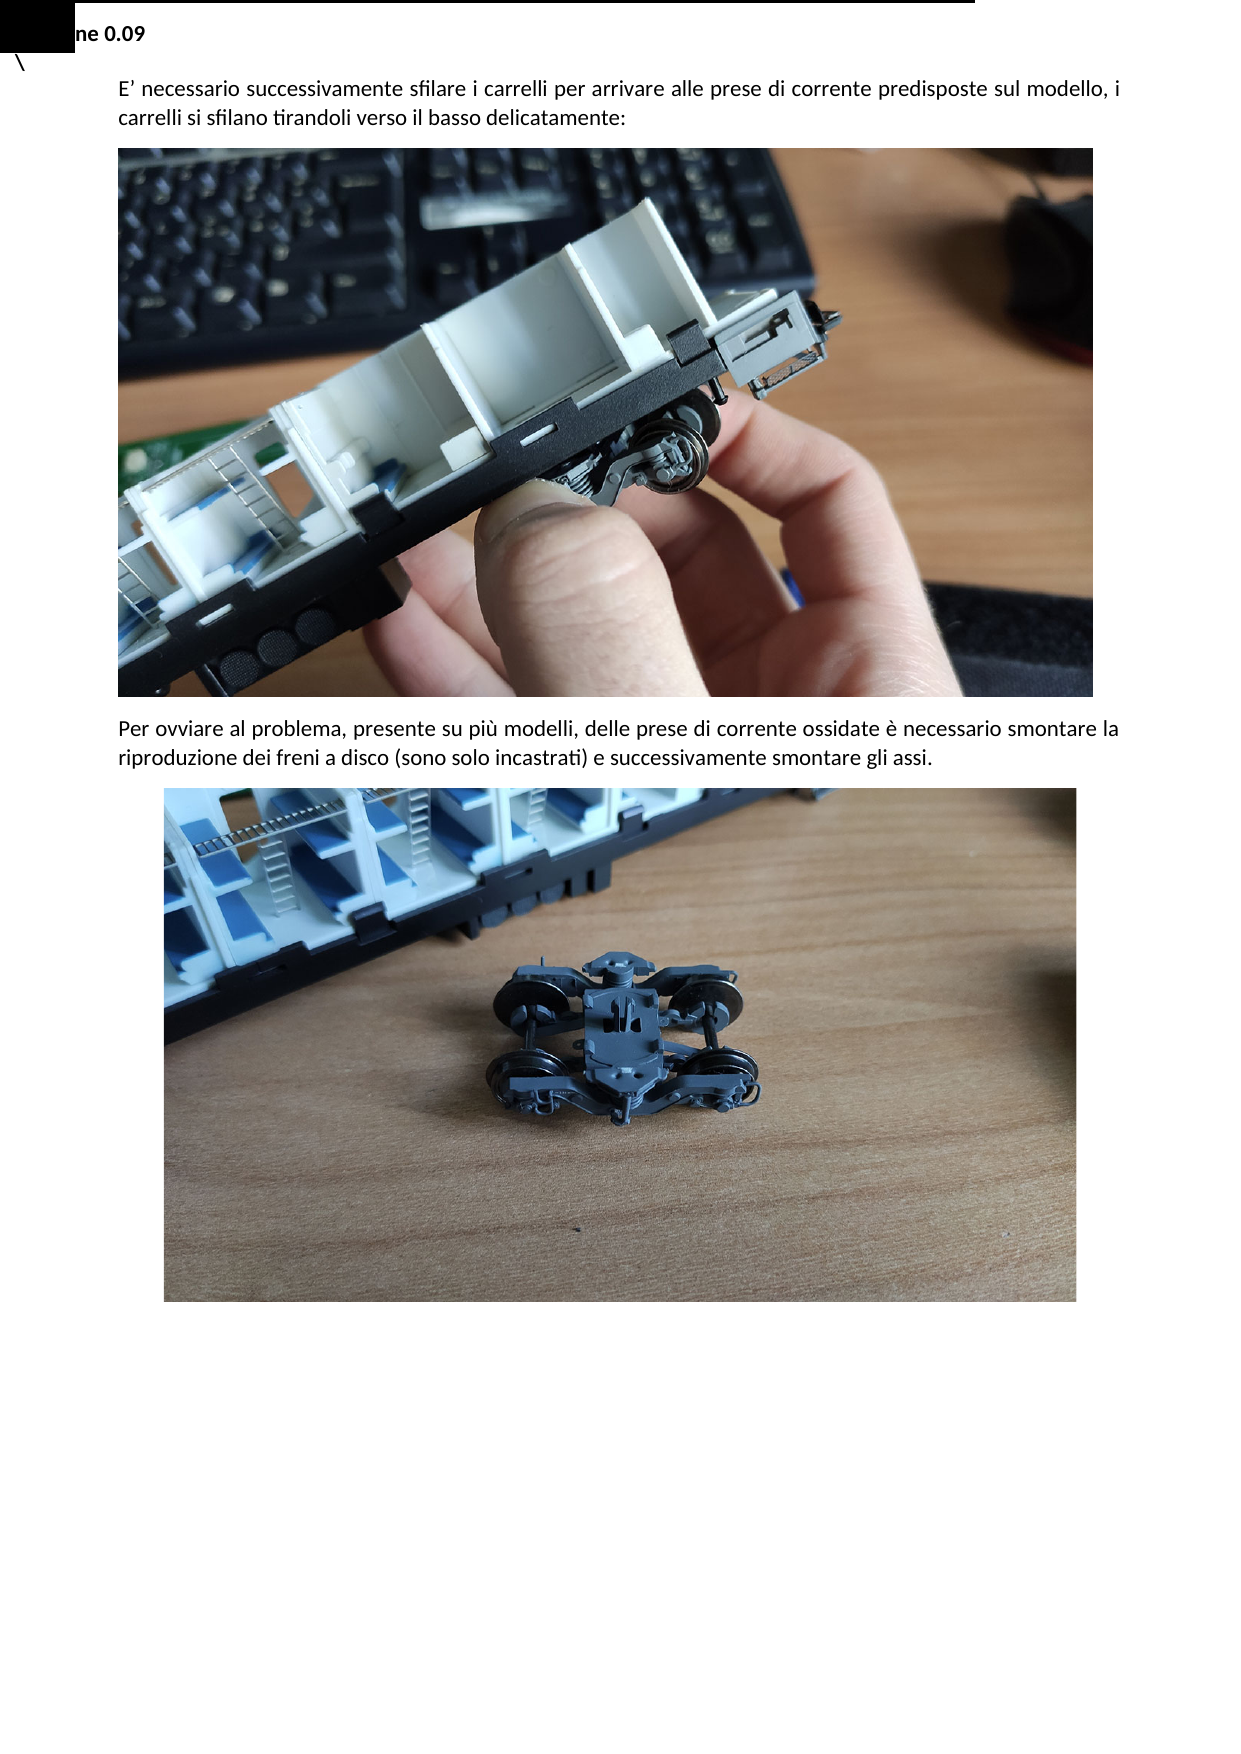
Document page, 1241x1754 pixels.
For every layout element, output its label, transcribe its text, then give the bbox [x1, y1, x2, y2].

text Per ovviare al problema, presente su più modelli, delle prese di corrente ossidate è necessario smontare la riproduzione dei freni a disco (sono solo incastrati) e successivamente smontare gli assi. [118, 714, 1122, 771]
text E’ necessario successivamente sfilare i carrelli per arrivare alle prese di corrente predisposte sul modello, i carrelli si sfilano tirandoli verso il basso delicatamente: [118, 74, 1122, 131]
